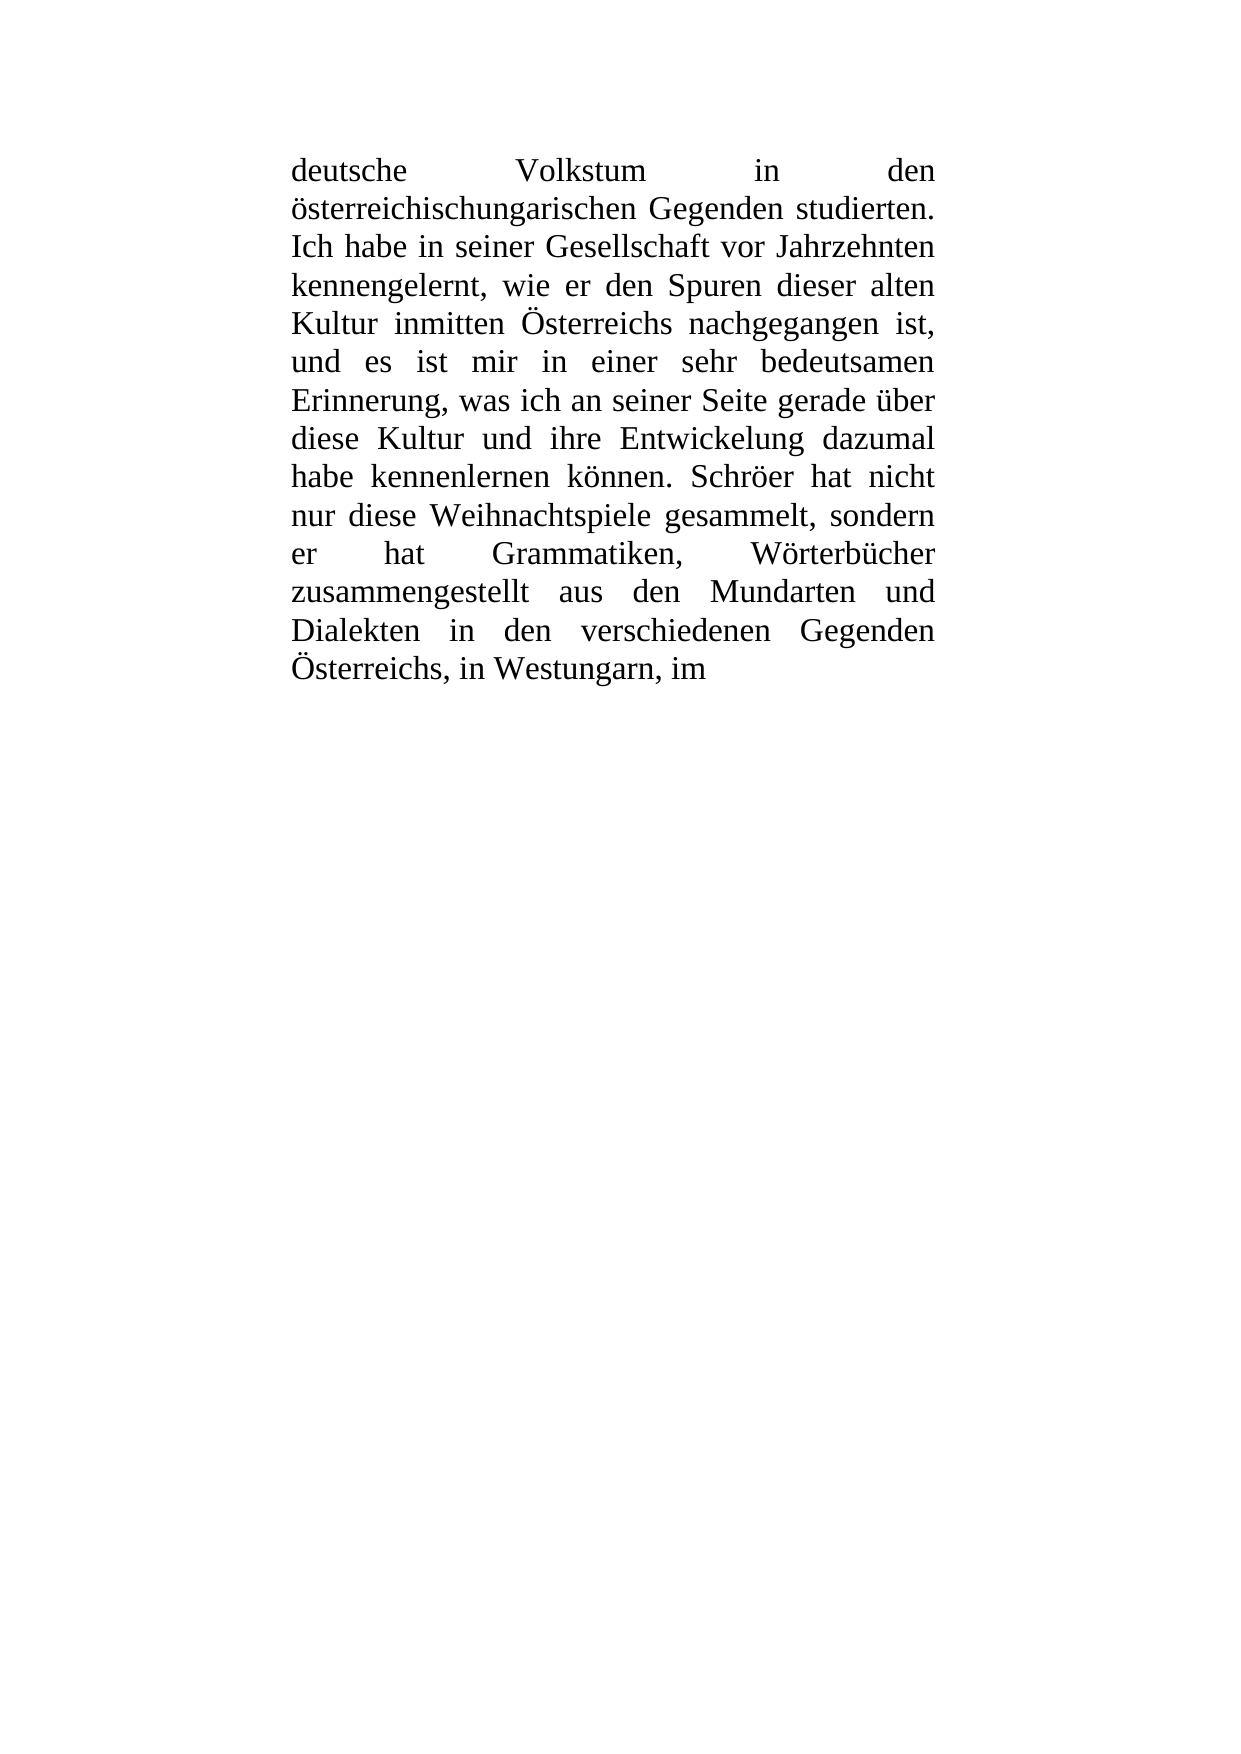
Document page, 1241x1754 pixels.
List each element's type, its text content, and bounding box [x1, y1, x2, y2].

text deutsche Volkstum in den österreichischungarischen Gegenden studierten. Ich habe in seiner Gesellschaft vor Jahrzehnten kennengelernt, wie er den Spuren dieser alten Kultur inmitten Österreichs nachgegangen ist, und es ist mir in einer sehr bedeutsamen Erinnerung, was ich an seiner Seite gerade über diese Kultur und ihre Entwickelung dazumal habe kennenlernen können. Schröer hat nicht nur diese Weihnachtspiele gesammelt, sondern er hat Grammatiken, Wörterbücher zusammengestellt aus den Mundarten und Dialekten in den verschiedenen Gegenden Österreichs, in Westungarn, im [291, 150, 936, 687]
